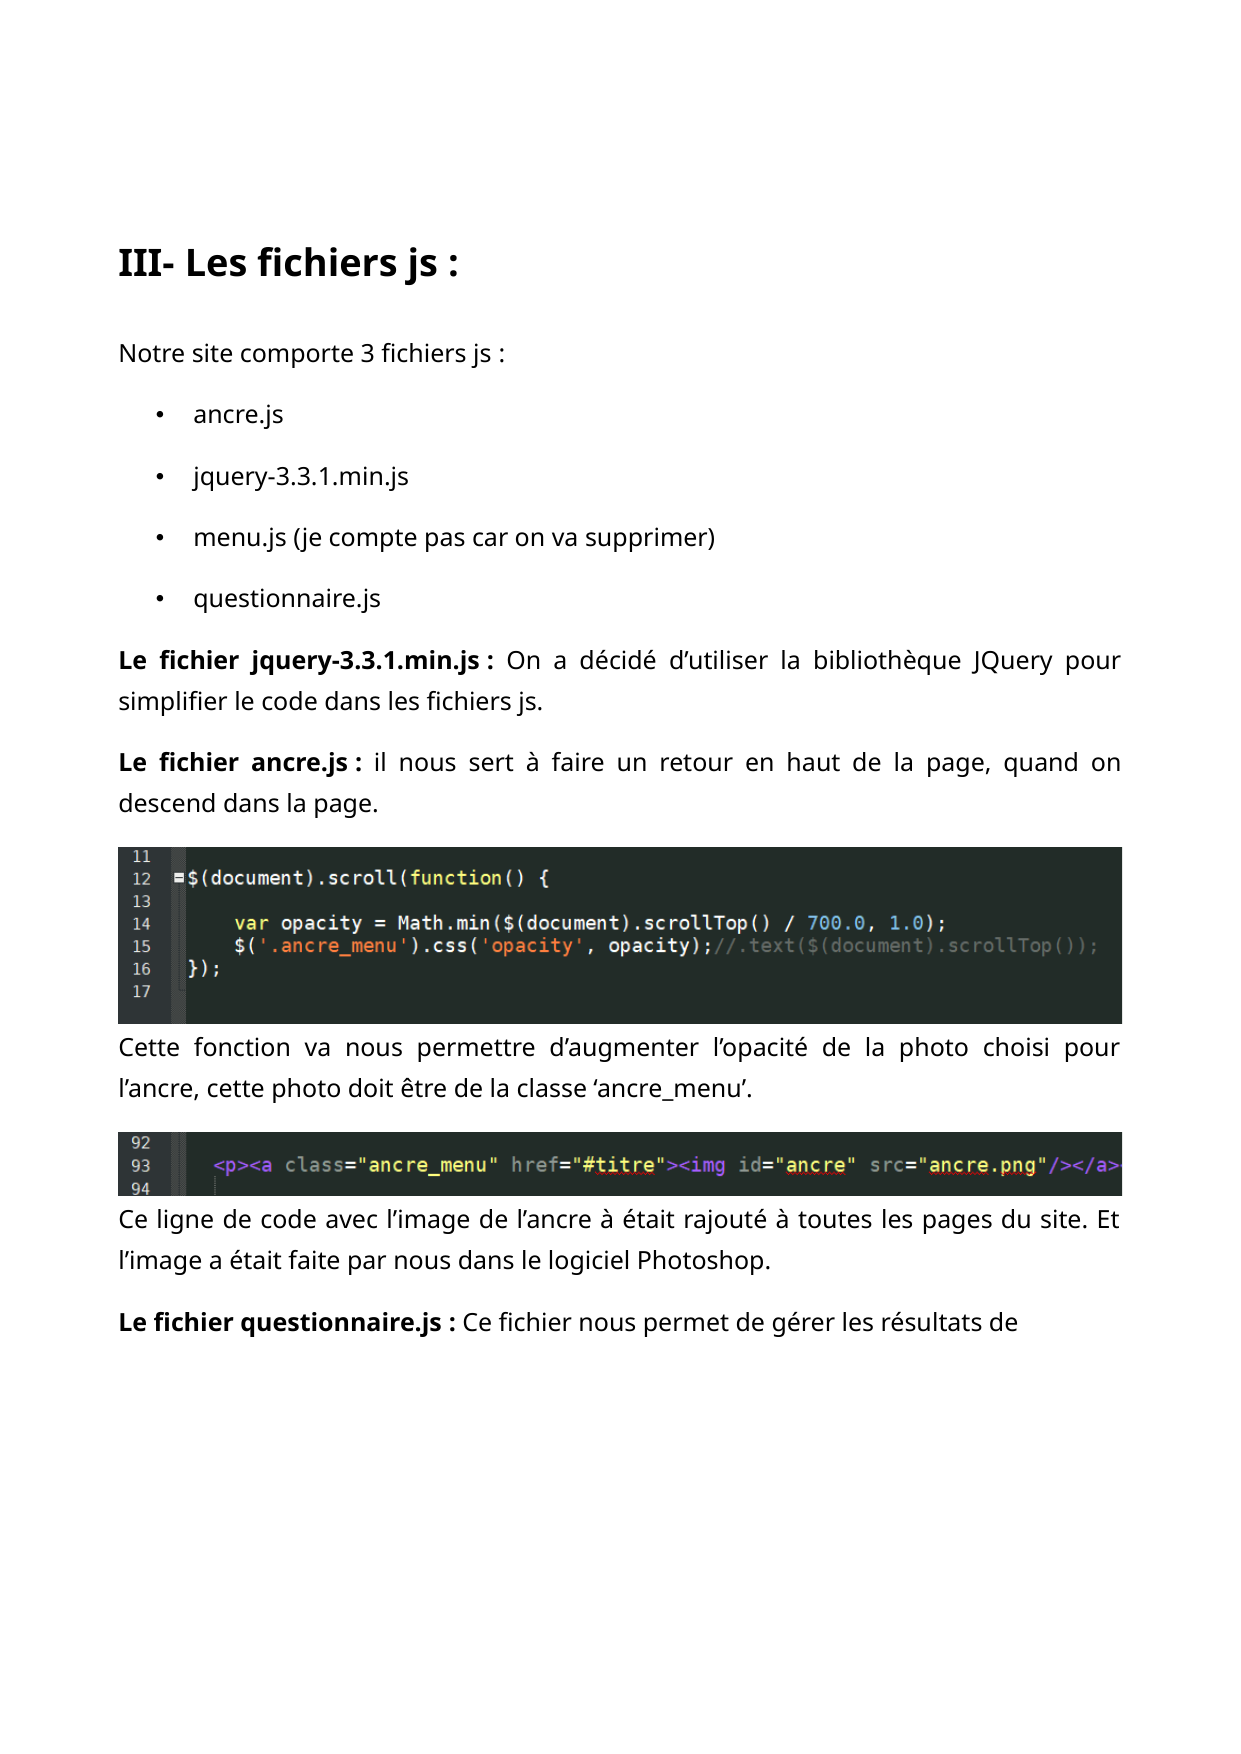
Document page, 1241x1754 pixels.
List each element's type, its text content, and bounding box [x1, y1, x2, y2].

list questionnaire.js [156, 581, 1122, 615]
picture [118, 1132, 1123, 1196]
subtitle Les fichiers js : [118, 236, 1122, 288]
text Le fichier jquery-3.3.1.min.js : On a décidé d’utiliser la bibliothèque JQuery pour simplifier le code dans les fichiers js. [118, 642, 1122, 717]
list menu.js (je compte pas car on va supprimer) [156, 519, 1122, 554]
text Le fichier ancre.js : il nous sert à faire un retour en haut de la page, quand on descend dans la page. [118, 745, 1122, 820]
text Ce ligne de code avec l’image de l’ancre à était rajouté à toutes les pages du site. Et l’image a était faite par nous dans le logiciel Photoshop. [118, 1196, 1122, 1277]
text Cette fonction va nous permettre d’augmenter l’opacité de la photo choisi pour l’ancre, cette photo doit être de la classe ‘ancre_menu’. [118, 1024, 1122, 1105]
list jquery-3.3.1.min.js [156, 458, 1122, 492]
picture [118, 847, 1123, 1024]
text Le fichier questionnaire.js : Ce fichier nous permet de gérer les résultats de [118, 1304, 1122, 1338]
text Notre site comporte 3 fichiers js : [118, 335, 1122, 369]
list ancre.js [156, 397, 1122, 431]
